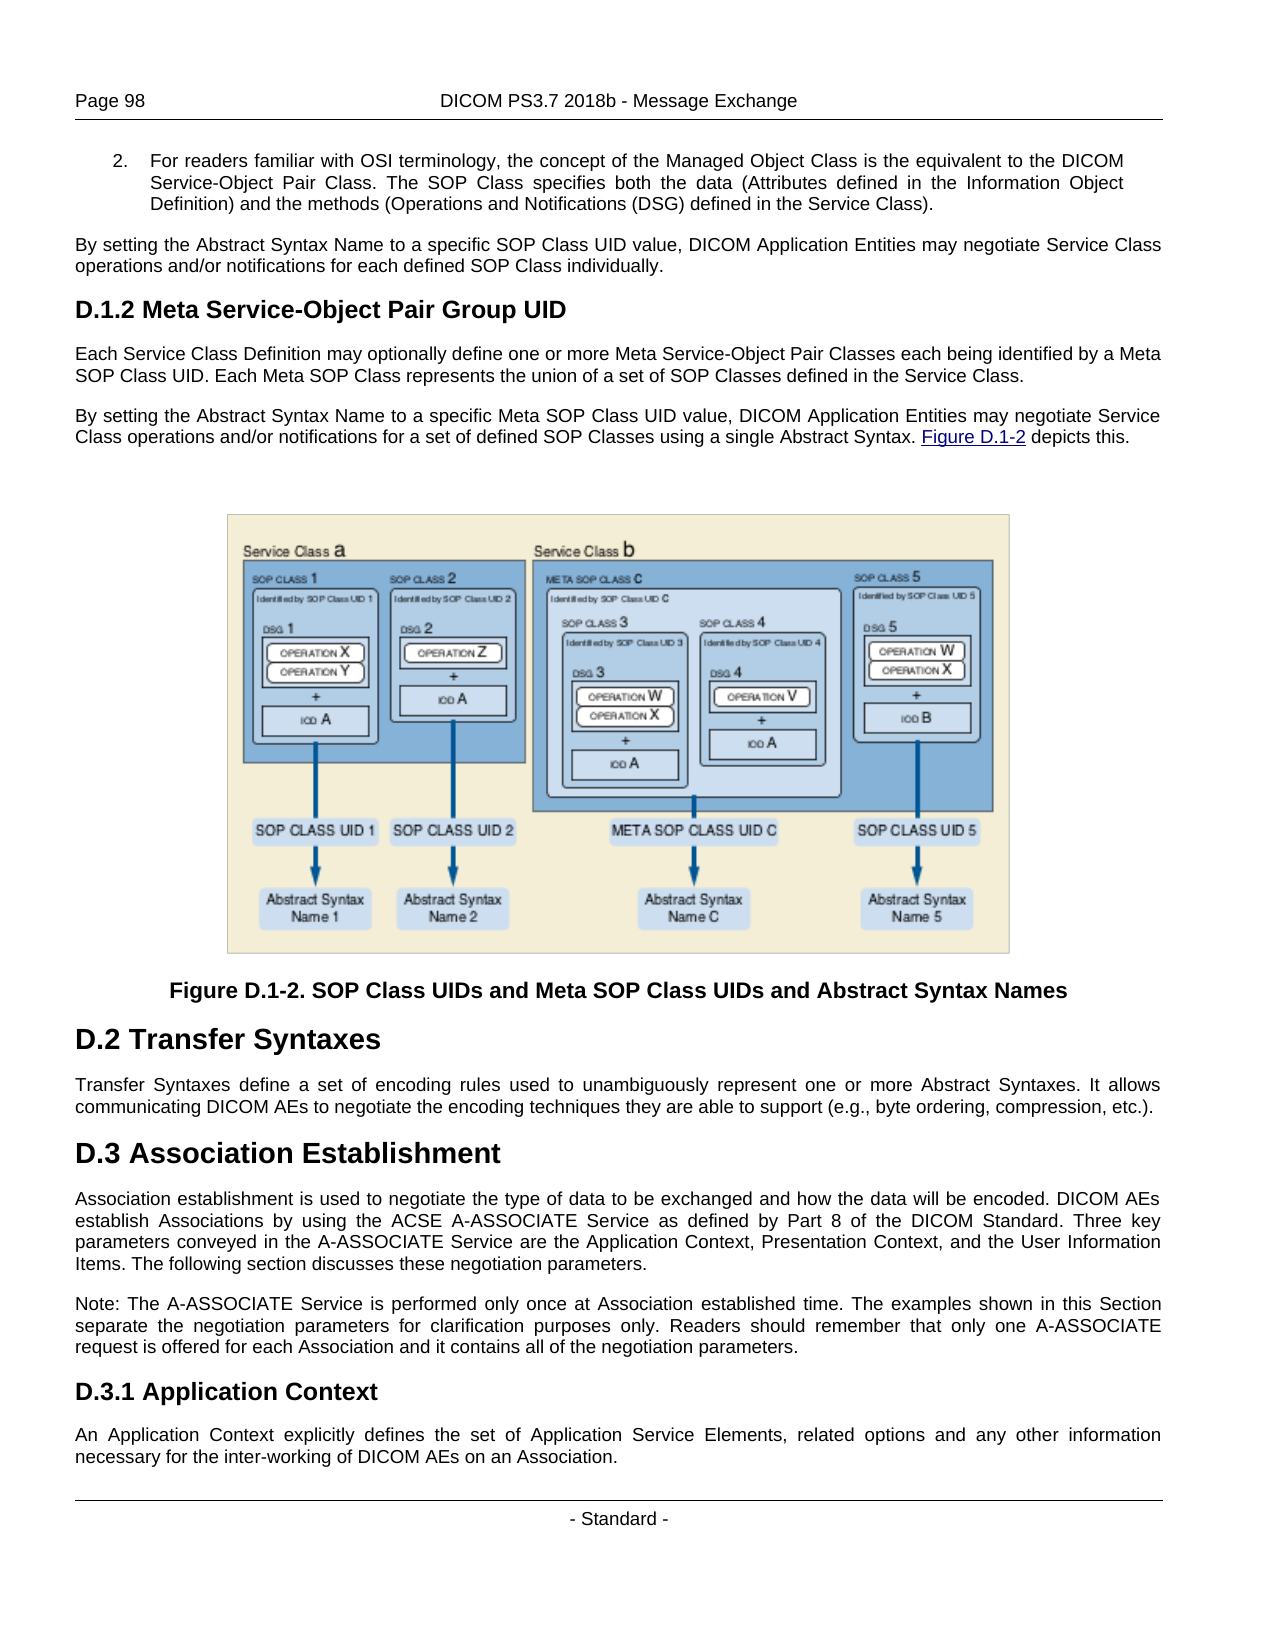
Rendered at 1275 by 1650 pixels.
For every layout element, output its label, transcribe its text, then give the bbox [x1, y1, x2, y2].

text Each Service Class Definition may optionally define one or more Meta Service-Object Pair Classes each being identified by a Meta SOP Class UID. Each Meta SOP Class represents the union of a set of SOP Classes defined in the Service Class. [75, 343, 1162, 386]
text D.1.2 Meta Service-Object Pair Group UID [75, 295, 1162, 324]
text Association establishment is used to negotiate the type of data to be exchanged and how the data will be encoded. DICOM AEs establish Associations by using the ACSE A-ASSOCIATE Service as defined by Part 8 of the DICOM Standard. Three key parameters conveyed in the A-ASSOCIATE Service are the Application Context, Presentation Context, and the User Information Items. The following section discusses these negotiation parameters. [75, 1188, 1162, 1274]
text Figure D.1-2. SOP Class UIDs and Meta SOP Class UIDs and Abstract Syntax Names [75, 977, 1162, 1003]
text D.3 Association Establishment [75, 1136, 1162, 1169]
text D.2 Transfer Syntaxes [75, 1022, 1162, 1055]
picture [226, 514, 1011, 955]
text D.3.1 Application Context [75, 1377, 1162, 1405]
text By setting the Abstract Syntax Name to a specific SOP Class UID value, DICOM Application Entities may negotiate Service Class operations and/or notifications for each defined SOP Class individually. [75, 233, 1162, 277]
text Transfer Syntaxes define a set of encoding rules used to unambiguously represent one or more Abstract Syntaxes. It allows communicating DICOM AEs to negotiate the encoding techniques they are able to support (e.g., byte ordering, compression, etc.). [75, 1074, 1162, 1117]
text By setting the Abstract Syntax Name to a specific Meta SOP Class UID value, DICOM Application Entities may negotiate Service Class operations and/or notifications for a set of defined SOP Classes using a single Abstract Syntax. Figure D.1-2 depicts this. [75, 405, 1162, 448]
text Note: The A-ASSOCIATE Service is performed only once at Association established time. The examples shown in this Section separate the negotiation parameters for clarification purposes only. Readers should remember that only one A-ASSOCIATE request is offered for each Association and it contains all of the negotiation parameters. [75, 1293, 1162, 1358]
list For readers familiar with OSI terminology, the concept of the Managed Object Class is the equivalent to the DICOM Service-Object Pair Class. The SOP Class specifies both the data (Attributes defined in the Information Object Definition) and the methods (Operations and Notifications (DSG) defined in the Service Class). [112, 150, 1125, 215]
text An Application Context explicitly defines the set of Application Service Elements, related options and any other information necessary for the inter-working of DICOM AEs on an Association. [75, 1424, 1162, 1467]
